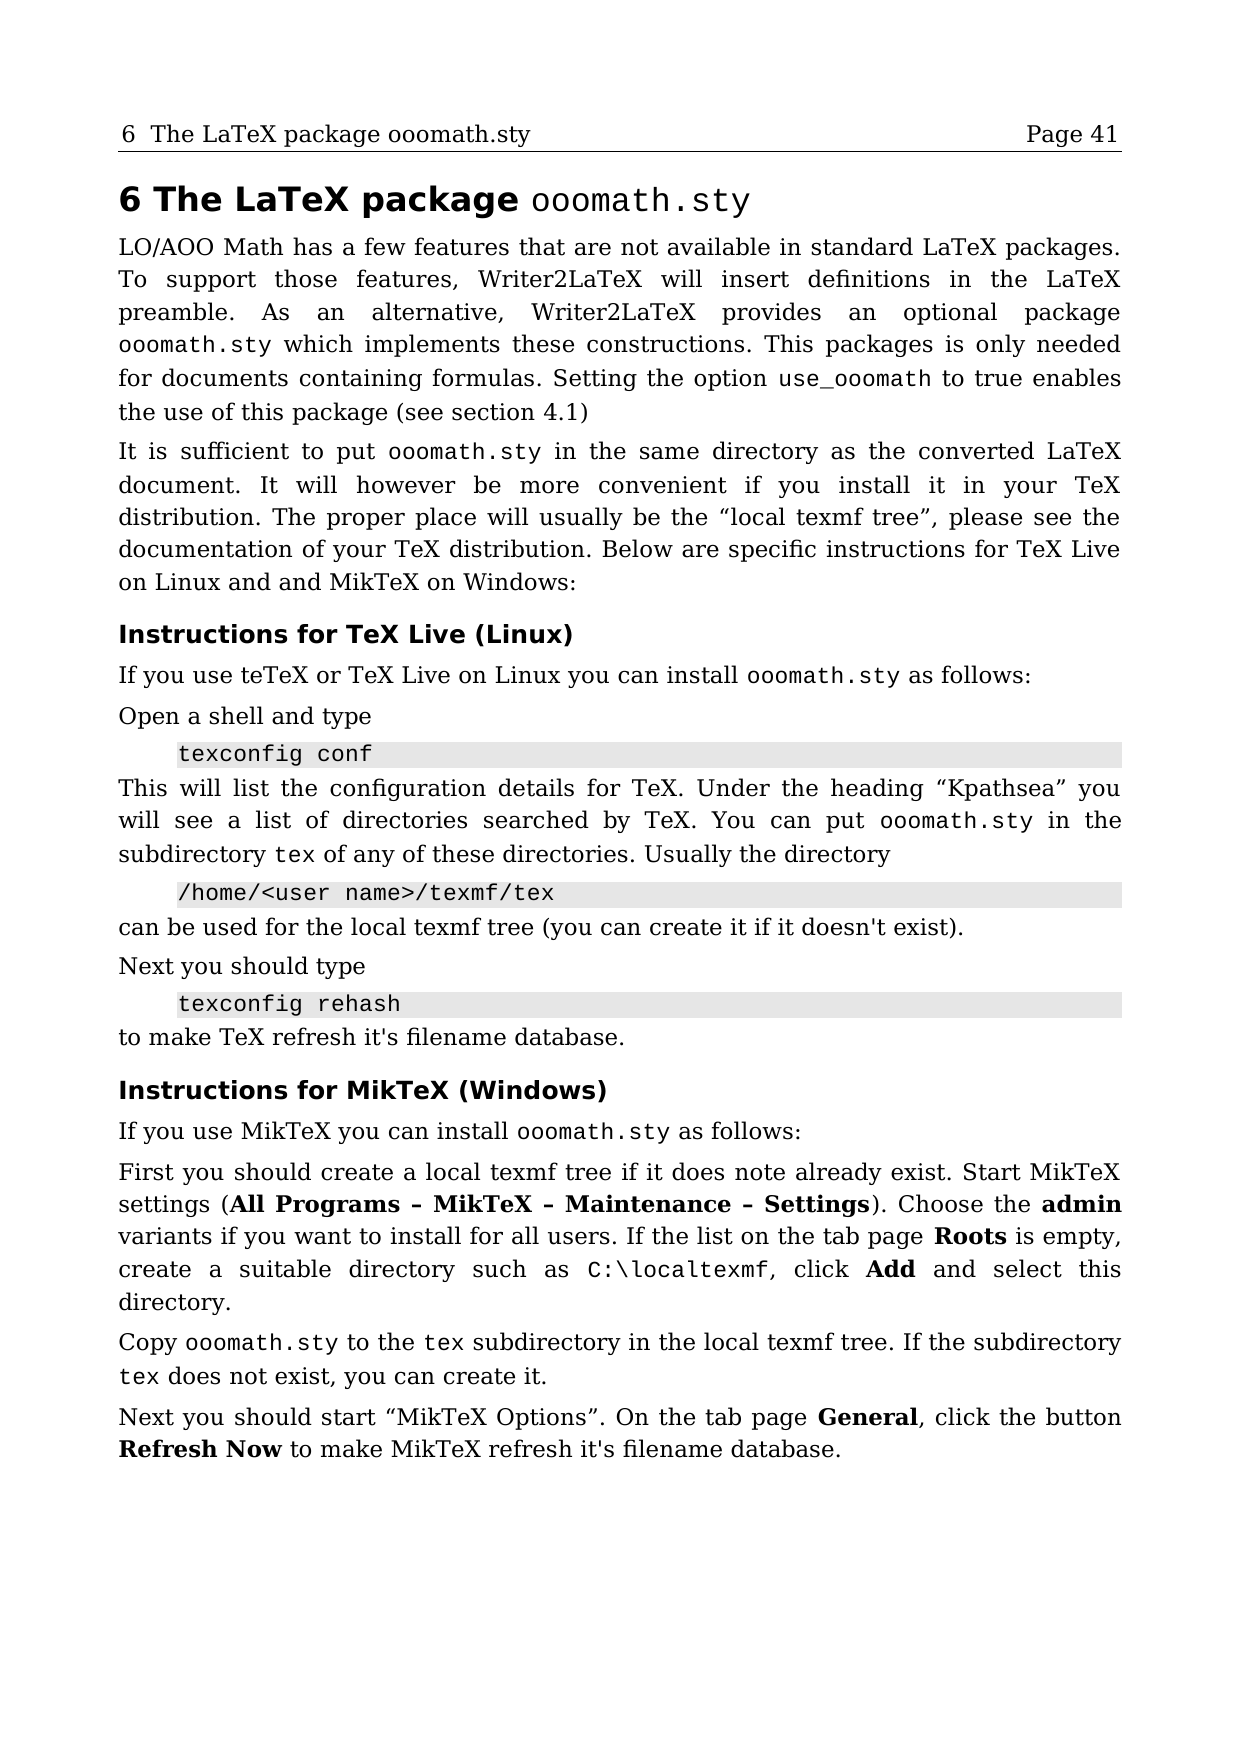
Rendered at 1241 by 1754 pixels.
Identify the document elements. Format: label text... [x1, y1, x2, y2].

text texconfig conf [177, 742, 1122, 768]
text This will list the configuration details for TeX. Under the heading “Kpathsea” you will see a list of directories searched by TeX. You can put ooomath.sty in the subdirectory tex of any of these directories. Usually the directory [118, 774, 1122, 869]
text If you use teTeX or TeX Live on Linux you can install ooomath.sty as follows: [118, 662, 1122, 691]
subtitle Instructions for TeX Live (Linux) [118, 621, 1122, 650]
text Next you should start “MikTeX Options”. On the tab page General, click the button Refresh Now to make MikTeX refresh it's filename database. [118, 1403, 1122, 1463]
text Copy ooomath.sty to the tex subdirectory in the local texmf tree. If the subdirectory tex does not exist, you can create it. [118, 1329, 1122, 1391]
text If you use MikTeX you can install ooomath.sty as follows: [118, 1118, 1122, 1146]
text Open a shell and type [118, 703, 1122, 730]
text First you should create a local texmf tree if it does note already exist. Start MikTeX settings (All Programs – MikTeX – Maintenance – Settings). Choose the admin variants if you want to install for all users. If the list on the tab page Roots is empty, create a suitable directory such as C:\localtexmf, click Add and select this directory. [118, 1159, 1122, 1316]
subtitle The LaTeX package ooomath.sty [118, 181, 1122, 222]
text texconfig rehash [177, 992, 1122, 1018]
text LO/AOO Math has a few features that are not available in standard LaTeX packages. To support those features, Writer2LaTeX will insert definitions in the LaTeX preamble. As an alternative, Writer2LaTeX provides an optional package ooomath.sty which implements these constructions. This packages is only needed for documents containing formulas. Setting the option use_ooomath to true enables the use of this package (see section 4.1) [118, 234, 1122, 426]
text /home/<user name>/texmf/tex [177, 882, 1122, 908]
text Next you should type [118, 953, 1122, 980]
text It is sufficient to put ooomath.sty in the same directory as the converted LaTeX document. It will however be more convenient if you install it in your TeX distribution. The proper place will usually be the “local texmf tree”, please see the documentation of your TeX distribution. Below are specific instructions for TeX Live on Linux and and MikTeX on Windows: [118, 438, 1122, 596]
text to make TeX refresh it's filename database. [118, 1024, 1122, 1051]
text can be used for the local texmf tree (you can create it if it doesn't exist). [118, 913, 1122, 941]
subtitle Instructions for MikTeX (Windows) [118, 1076, 1122, 1105]
